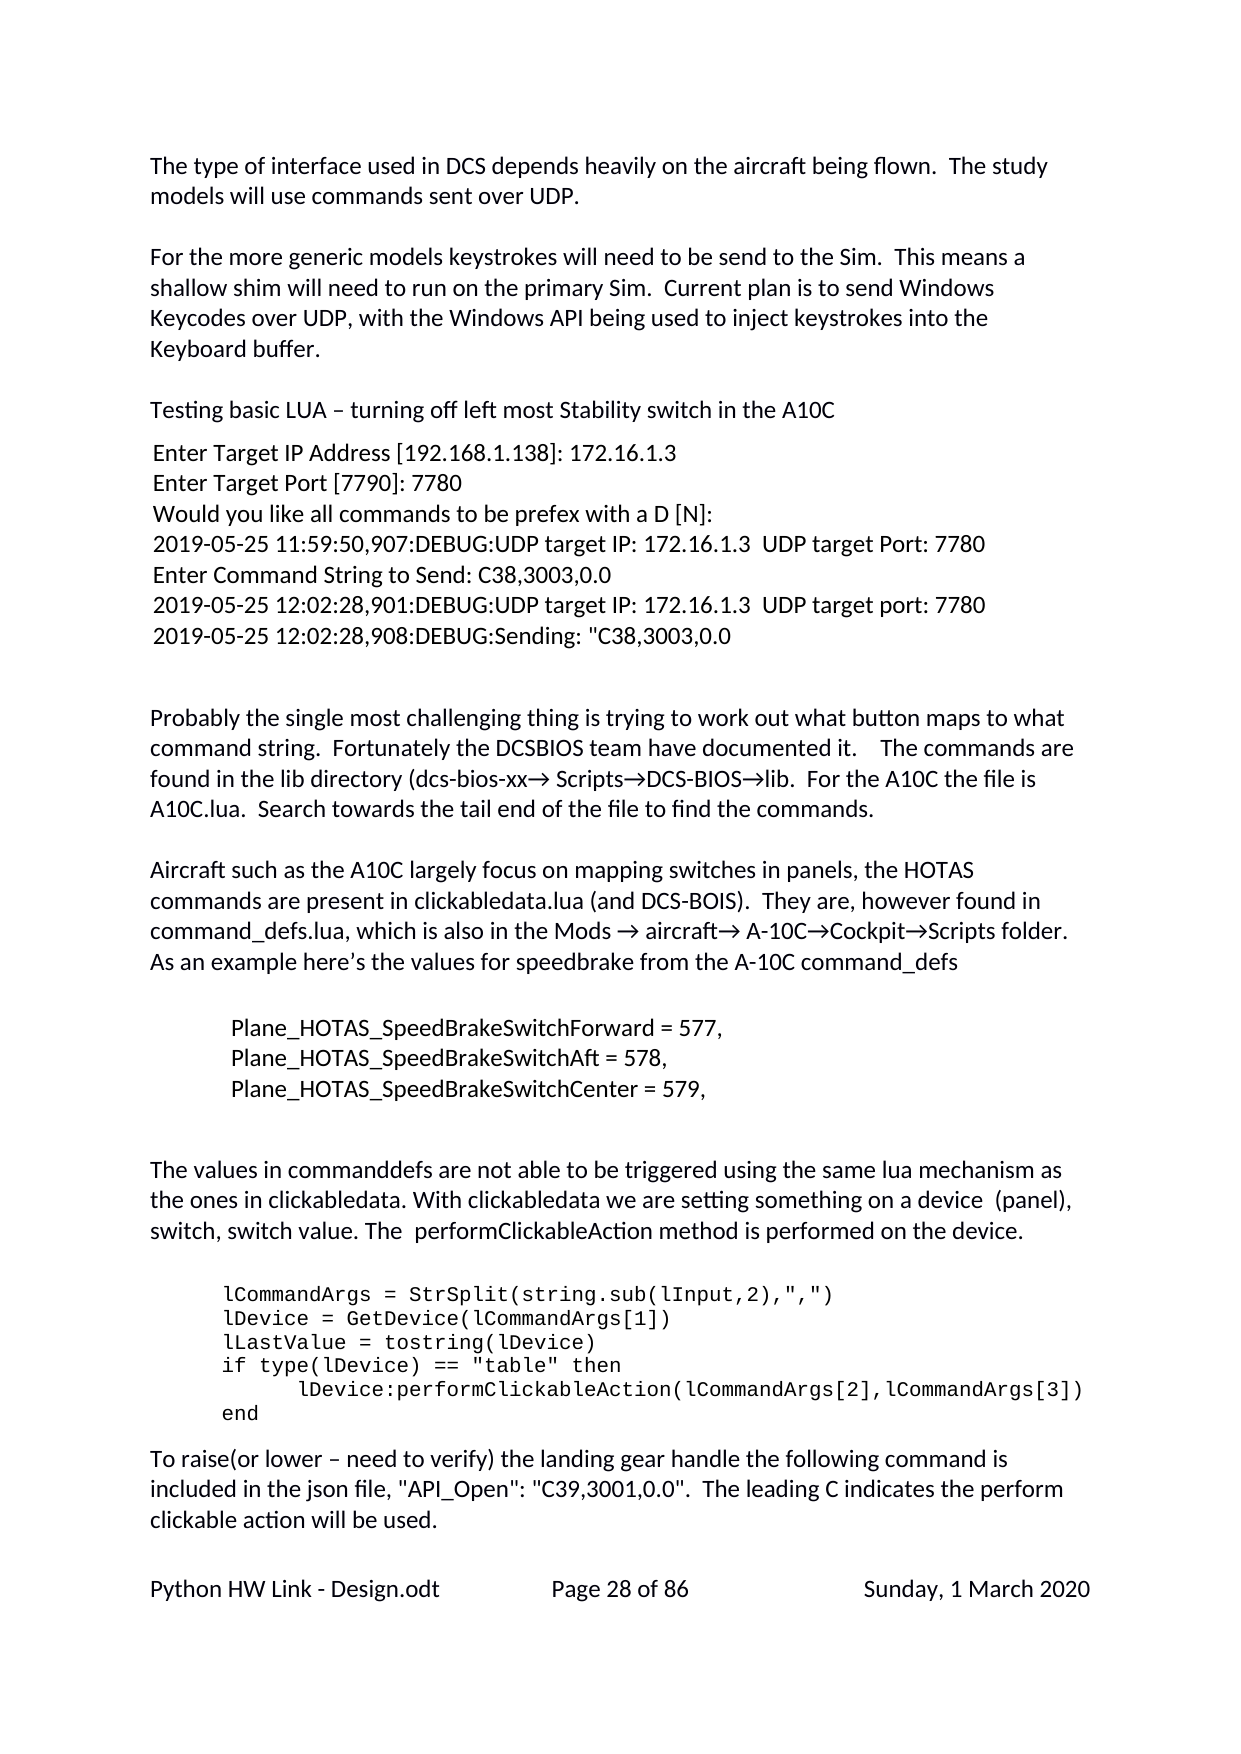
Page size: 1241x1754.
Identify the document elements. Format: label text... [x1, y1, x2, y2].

text Probably the single most challenging thing is trying to work out what button maps to what command string. Fortunately the DCSBIOS team have documented it. The commands are found in the lib directory (dcs-bios-xx→ Scripts→DCS-BIOS→lib. For the A10C the file is A10C.lua. Search towards the tail end of the file to find the commands. [150, 702, 1090, 824]
text To raise(or lower – need to verify) the landing gear handle the following command is included in the json file, "API_Open": "C39,3001,0.0". The leading C indicates the perform clickable action will be used. [150, 1276, 1090, 1534]
text The values in commanddefs are not able to be triggered using the same lua mechanism as the ones in clickabledata. With clickabledata we are setting something on a device (panel), switch, switch value. The performClickableAction method is performed on the device. [150, 1154, 1090, 1246]
text For the more generic models keystrokes will need to be send to the Sim. This means a shallow shim will need to run on the primary Sim. Current plan is to send Windows Keycodes over UDP, with the Windows API being used to inject keystrokes into the Keyboard buffer. [150, 242, 1090, 364]
text Testing basic LUA – turning off left most Stability switch in the A10C [150, 394, 1090, 425]
text Aircraft such as the A10C largely focus on mapping switches in panels, the HOTAS commands are present in clickabledata.lua (and DCS-BOIS). They are, however found in command_defs.lua, which is also in the Mods → aircraft→ A-10C→Cockpit→Scripts folder. As an example here’s the values for speedbrake from the A-10C command_defs [150, 854, 1090, 976]
text The type of interface used in DCS depends heavily on the aircraft being flown. The study models will use commands sent over UDP. [150, 150, 1090, 211]
